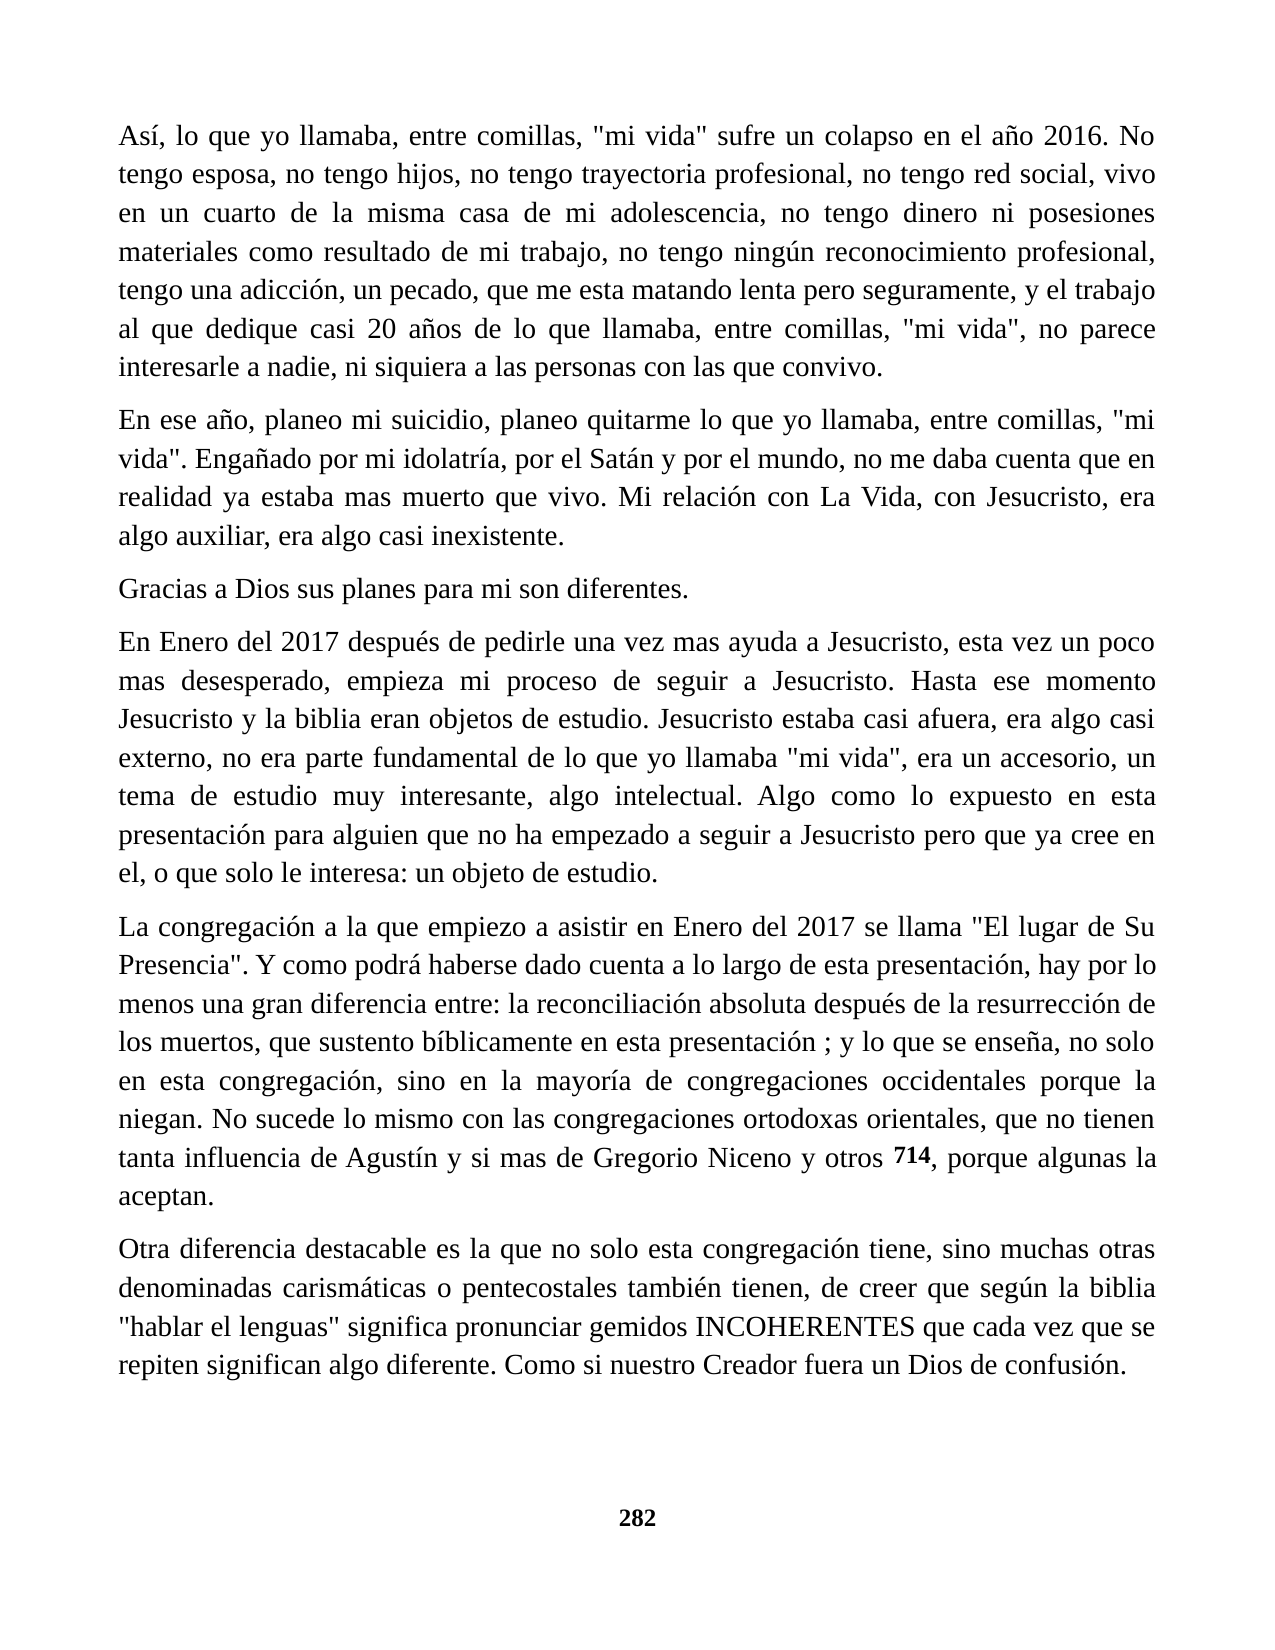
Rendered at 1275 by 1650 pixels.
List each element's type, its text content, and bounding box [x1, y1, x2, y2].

text En ese año, planeo mi suicidio, planeo quitarme lo que yo llamaba, entre comillas, "mi vida". Engañado por mi idolatría, por el Satán y por el mundo, no me daba cuenta que en realidad ya estaba mas muerto que vivo. Mi relación con La Vida, con Jesucristo, era algo auxiliar, era algo casi inexistente. [118, 402, 1157, 552]
text En Enero del 2017 después de pedirle una vez mas ayuda a Jesucristo, esta vez un poco mas desesperado, empieza mi proceso de seguir a Jesucristo. Hasta ese momento Jesucristo y la biblia eran objetos de estudio. Jesucristo estaba casi afuera, era algo casi externo, no era parte fundamental de lo que yo llamaba "mi vida", era un accesorio, un tema de estudio muy interesante, algo intelectual. Algo como lo expuesto en esta presentación para alguien que no ha empezado a seguir a Jesucristo pero que ya cree en el, o que solo le interesa: un objeto de estudio. [118, 624, 1157, 889]
text La congregación a la que empiezo a asistir en Enero del 2017 se llama "El lugar de Su Presencia". Y como podrá haberse dado cuenta a lo largo de esta presentación, hay por lo menos una gran diferencia entre: la reconciliación absoluta después de la resurrección de los muertos, que sustento bíblicamente en esta presentación ; y lo que se enseña, no solo en esta congregación, sino en la mayoría de congregaciones occidentales porque la niegan. No sucede lo mismo con las congregaciones ortodoxas orientales, que no tienen tanta influencia de Agustín y si mas de Gregorio Niceno y otros , porque algunas la aceptan. [118, 909, 1157, 1212]
text Así, lo que yo llamaba, entre comillas, "mi vida" sufre un colapso en el año 2016. No tengo esposa, no tengo hijos, no tengo trayectoria profesional, no tengo red social, vivo en un cuarto de la misma casa de mi adolescencia, no tengo dinero ni posesiones materiales como resultado de mi trabajo, no tengo ningún reconocimiento profesional, tengo una adicción, un pecado, que me esta matando lenta pero seguramente, y el trabajo al que dedique casi 20 años de lo que llamaba, entre comillas, "mi vida", no parece interesarle a nadie, ni siquiera a las personas con las que convivo. [118, 118, 1157, 383]
text Gracias a Dios sus planes para mi son diferentes. [118, 571, 1157, 605]
text Otra diferencia destacable es la que no solo esta congregación tiene, sino muchas otras denominadas carismáticas o pentecostales también tienen, de creer que según la biblia "hablar el lenguas" significa pronunciar gemidos INCOHERENTES que cada vez que se repiten significan algo diferente. Como si nuestro Creador fuera un Dios de confusión. [118, 1232, 1157, 1381]
